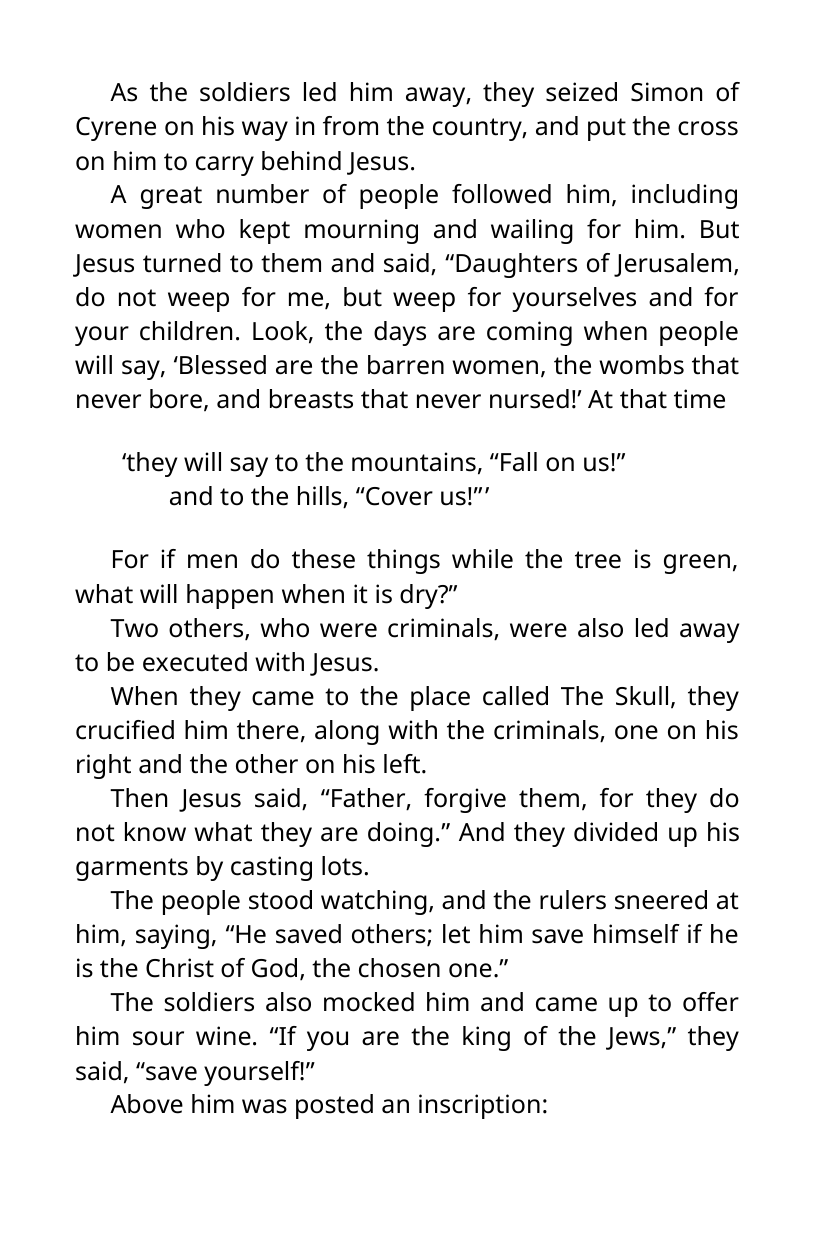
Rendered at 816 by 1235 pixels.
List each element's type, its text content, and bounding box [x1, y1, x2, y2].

text ‘they will say to the mountains, “Fall on us!” [122, 445, 740, 479]
text For if men do these things while the tree is green, what will happen when it is dry?” [75, 542, 740, 610]
text Two others, who were criminals, were also led away to be executed with Jesus. [75, 610, 740, 678]
text and to the hills, “Cover us!” ’ [169, 479, 740, 513]
text Above him was posted an inscription: [75, 1087, 740, 1121]
text A great number of people followed him, including women who kept mourning and wailing for him. But Jesus turned to them and said, “Daughters of Jerusalem, do not weep for me, but weep for yourselves and for your children. Look, the days are coming when people will say, ‘Blessed are the barren women, the wombs that never bore, and breasts that never nursed!’ At that time [75, 177, 740, 416]
text When they came to the place called The Skull, they crucified him there, along with the criminals, one on his right and the other on his left. [75, 678, 740, 781]
text Then Jesus said, “Father, forgive them, for they do not know what they are doing.” And they divided up his garments by casting lots. [75, 781, 740, 883]
text The people stood watching, and the rulers sneered at him, saying, “He saved others; let him save himself if he is the Christ of God, the chosen one.” [75, 883, 740, 985]
text The soldiers also mocked him and came up to offer him sour wine. “If you are the king of the Jews,” they said, “save yourself!” [75, 985, 740, 1087]
text As the soldiers led him away, they seized Simon of Cyrene on his way in from the country, and put the cross on him to carry behind Jesus. [75, 75, 740, 177]
